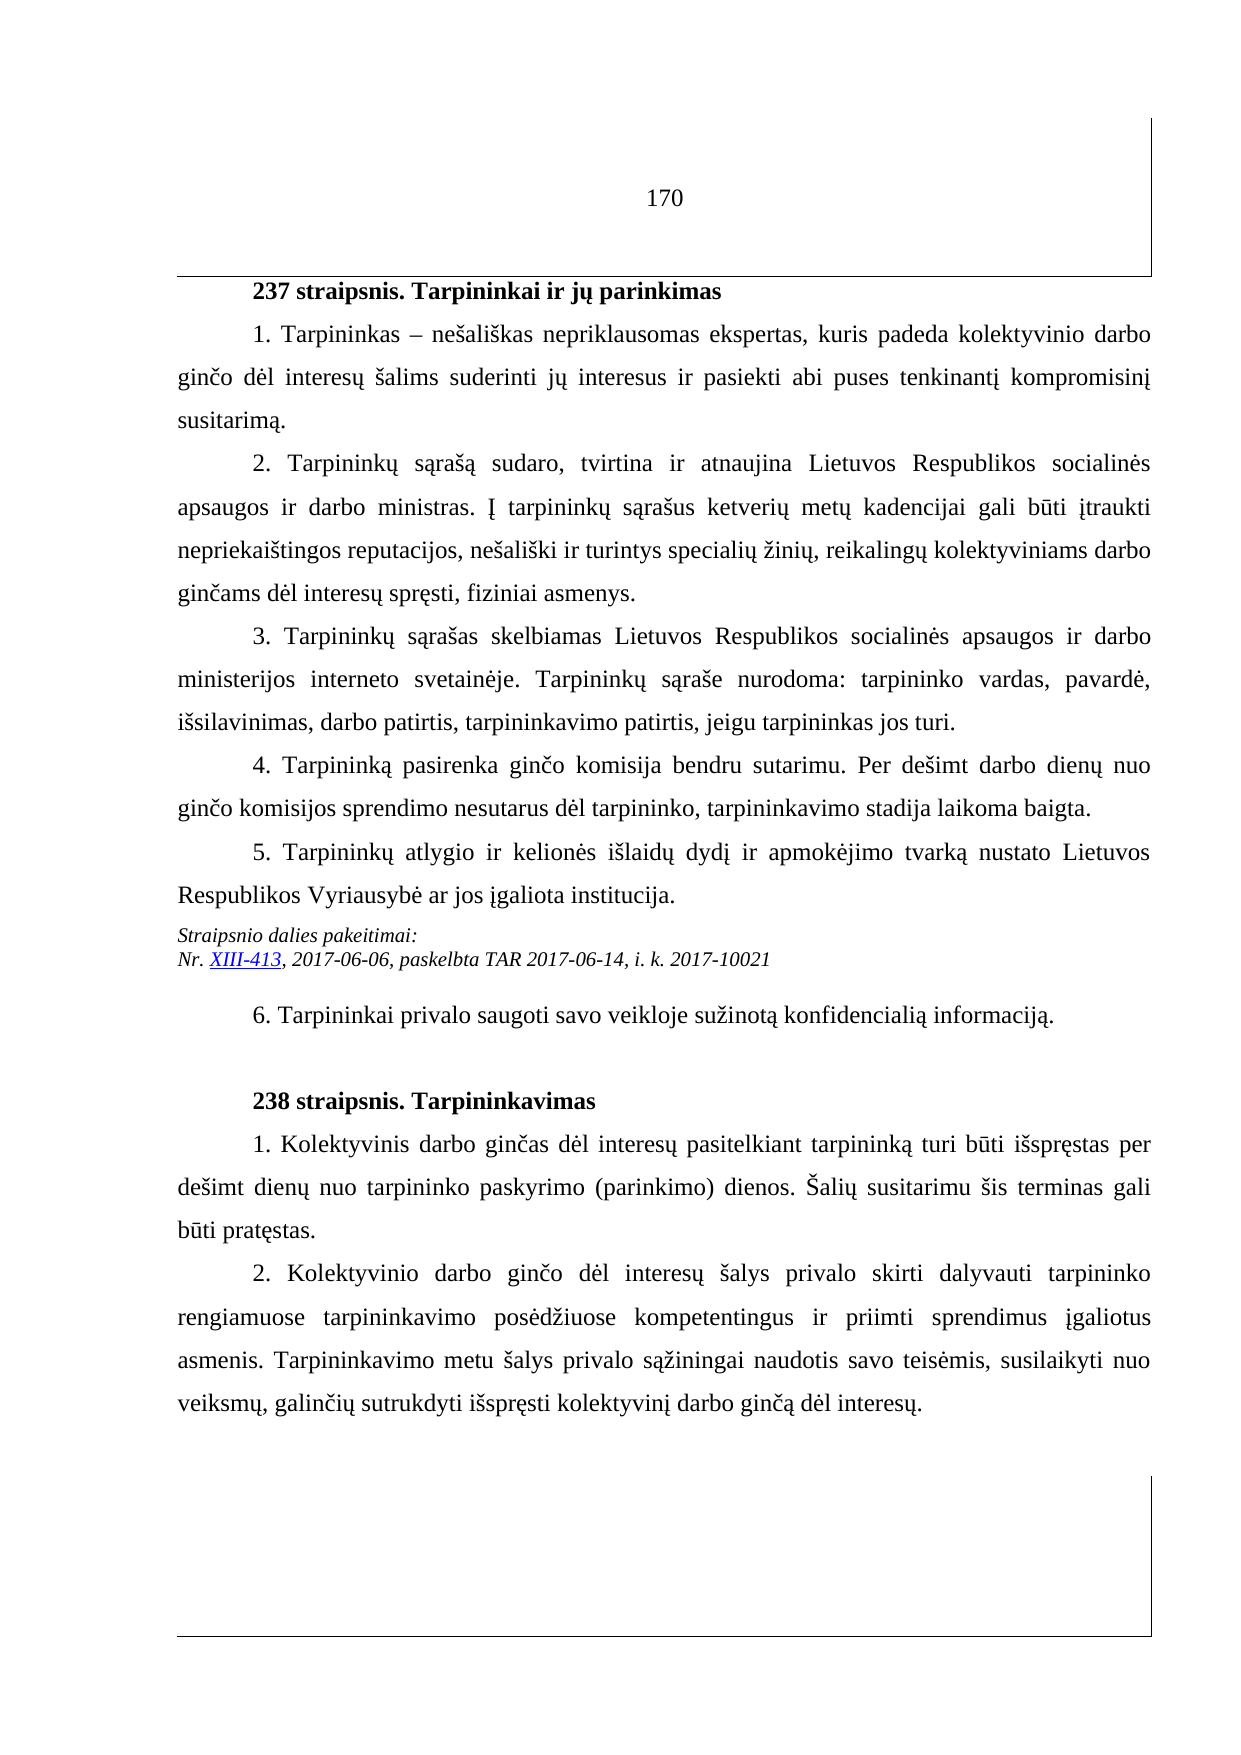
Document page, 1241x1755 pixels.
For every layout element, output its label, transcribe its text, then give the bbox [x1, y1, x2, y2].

text 2. Kolektyvinio darbo ginčo dėl interesų šalys privalo skirti dalyvauti tarpininko rengiamuose tarpininkavimo posėdžiuose kompetentingus ir priimti sprendimus įgaliotus asmenis. Tarpininkavimo metu šalys privalo sąžiningai naudotis savo teisėmis, susilaikyti nuo veiksmų, galinčių sutrukdyti išspręsti kolektyvinį darbo ginčą dėl interesų. [177, 1258, 1152, 1417]
subtitle 238 straipsnis. Tarpininkavimas [177, 1086, 1152, 1115]
text Straipsnio dalies pakeitimai: [177, 923, 1152, 947]
text 1. Tarpininkas – nešališkas nepriklausomas ekspertas, kuris padeda kolektyvinio darbo ginčo dėl interesų šalims suderinti jų interesus ir pasiekti abi puses tenkinantį kompromisinį susitarimą. [177, 319, 1152, 434]
text 3. Tarpininkų sąrašas skelbiamas Lietuvos Respublikos socialinės apsaugos ir darbo ministerijos interneto svetainėje. Tarpininkų sąraše nurodoma: tarpininko vardas, pavardė, išsilavinimas, darbo patirtis, tarpininkavimo patirtis, jeigu tarpininkas jos turi. [177, 621, 1152, 736]
text 4. Tarpininką pasirenka ginčo komisija bendru sutarimu. Per dešimt darbo dienų nuo ginčo komisijos sprendimo nesutarus dėl tarpininko, tarpininkavimo stadija laikoma baigta. [177, 750, 1152, 822]
text 5. Tarpininkų atlygio ir kelionės išlaidų dydį ir apmokėjimo tvarką nustato Lietuvos Respublikos Vyriausybė ar jos įgaliota institucija. [177, 837, 1152, 908]
text 1. Kolektyvinis darbo ginčas dėl interesų pasitelkiant tarpininką turi būti išspręstas per dešimt dienų nuo tarpininko paskyrimo (parinkimo) dienos. Šalių susitarimu šis terminas gali būti pratęstas. [177, 1129, 1152, 1244]
text 2. Tarpininkų sąrašą sudaro, tvirtina ir atnaujina Lietuvos Respublikos socialinės apsaugos ir darbo ministras. Į tarpininkų sąrašus ketverių metų kadencijai gali būti įtraukti nepriekaištingos reputacijos, nešališki ir turintys specialių žinių, reikalingų kolektyviniams darbo ginčams dėl interesų spręsti, fiziniai asmenys. [177, 448, 1152, 607]
text Nr. XIII-413, 2017-06-06, paskelbta TAR 2017-06-14, i. k. 2017-10021 [177, 947, 1152, 971]
subtitle 237 straipsnis. Tarpininkai ir jų parinkimas [177, 276, 1152, 305]
text 6. Tarpininkai privalo saugoti savo veikloje sužinotą konfidencialią informaciją. [177, 1000, 1152, 1028]
